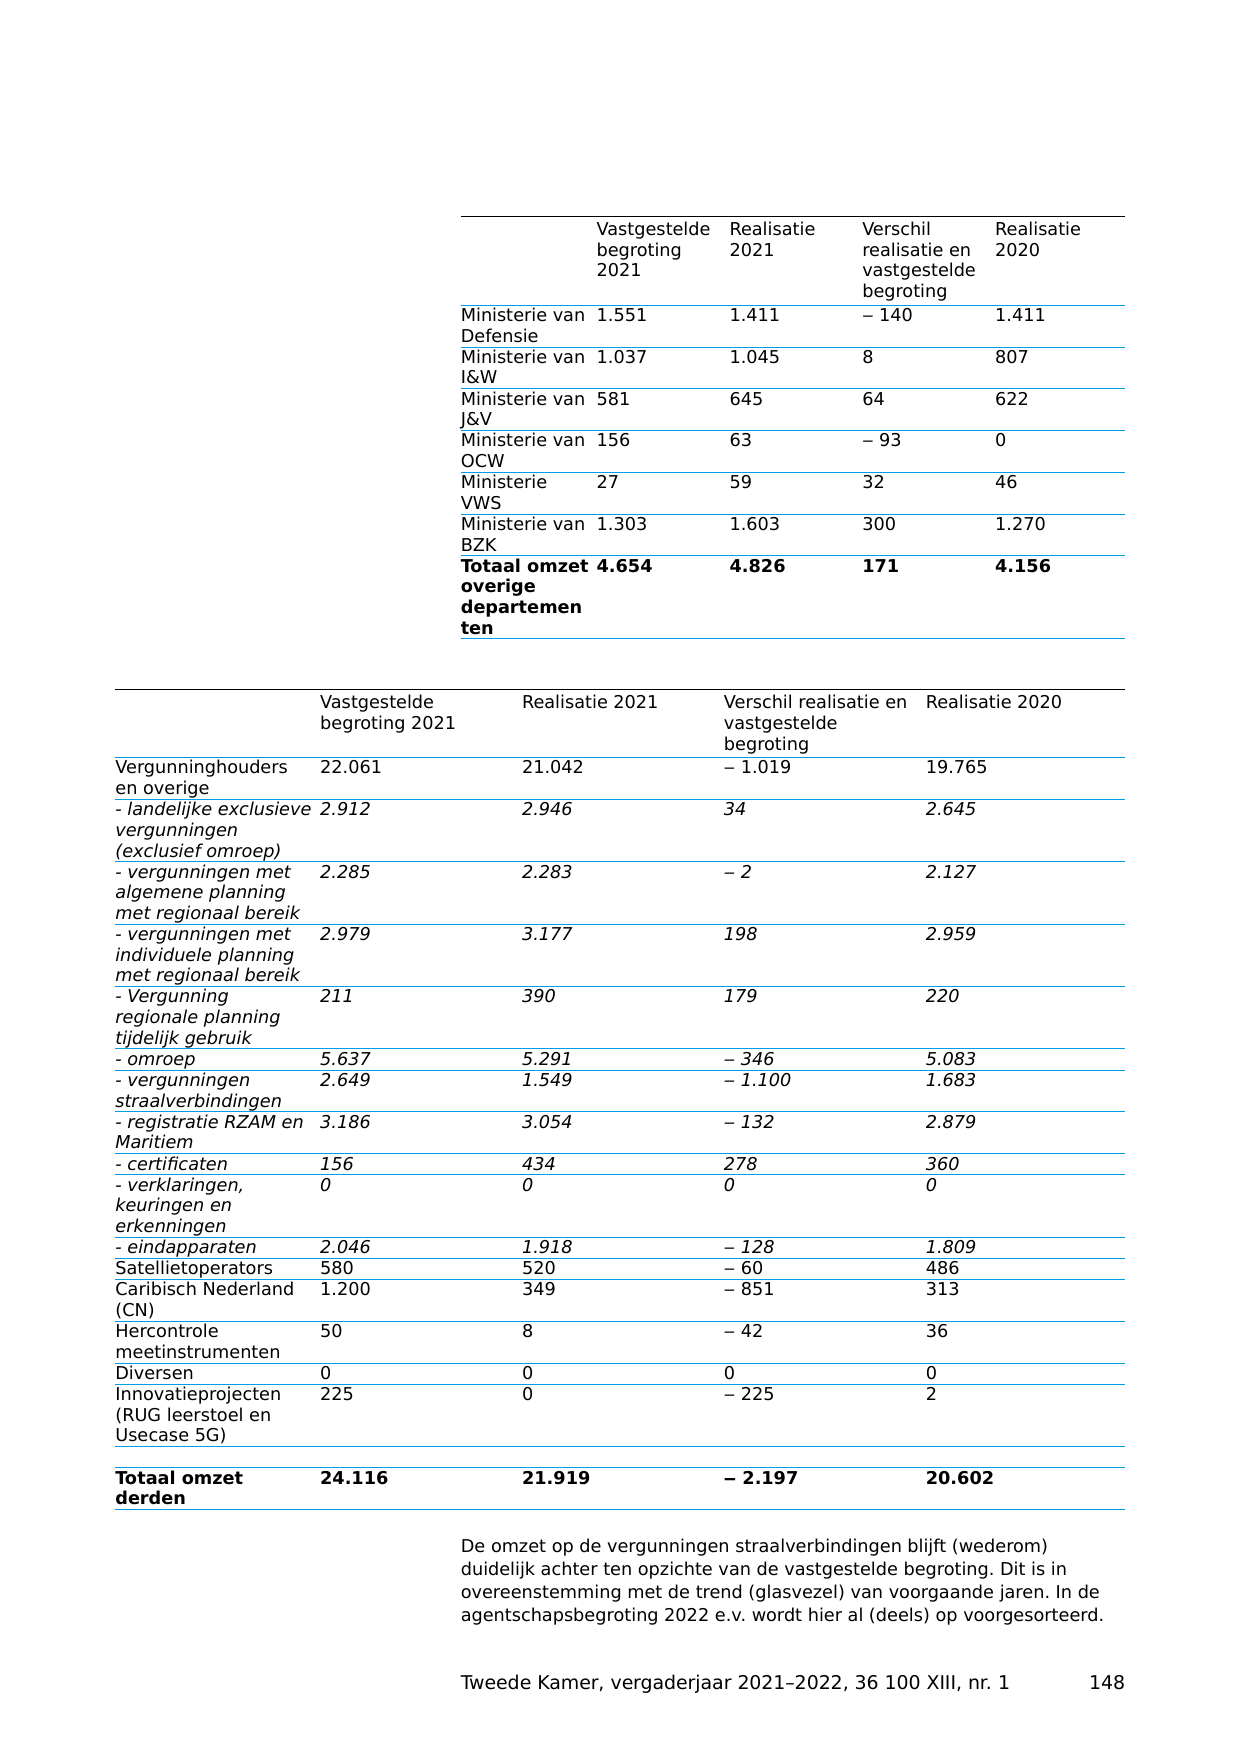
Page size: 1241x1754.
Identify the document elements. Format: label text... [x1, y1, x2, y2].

table_cell 360 [923, 1154, 1125, 1174]
table_cell 8 [859, 348, 992, 388]
table_cell 520 [519, 1259, 721, 1279]
table_cell 2.879 [923, 1112, 1125, 1153]
table_cell 4.654 [594, 556, 726, 638]
table_cell [519, 1447, 721, 1467]
table_cell 21.919 [519, 1468, 721, 1509]
table_cell Realisatie 2020 [992, 217, 1125, 304]
table_cell 179 [721, 987, 923, 1048]
table_cell 622 [992, 389, 1125, 430]
table_cell 46 [992, 473, 1125, 513]
table_cell 486 [923, 1259, 1125, 1279]
table_cell - eindapparaten [115, 1238, 317, 1258]
table_cell 225 [317, 1385, 519, 1446]
table_cell ‒ 1.100 [721, 1071, 923, 1111]
table_cell Ministerie van I&W [461, 348, 593, 388]
table_cell Innovatieprojecten (RUG leerstoel en Usecase 5G) [115, 1385, 317, 1446]
table_cell Vastgestelde begroting 2021 [317, 690, 519, 757]
table_cell 4.826 [726, 556, 859, 638]
table_cell [115, 1447, 317, 1467]
table_header Tabel 50 Omzet overige departementen (bedragen x € 1.000) [461, 191, 1125, 216]
table_cell Vastgestelde begroting 2021 [594, 217, 726, 304]
table_cell Realisatie 2021 [519, 690, 721, 757]
table_cell 22.061 [317, 758, 519, 799]
table_cell [923, 1447, 1125, 1467]
table_cell 20.602 [923, 1468, 1125, 1509]
table_cell ‒ 132 [721, 1112, 923, 1153]
table_cell ‒ 60 [721, 1259, 923, 1279]
table_cell 2.283 [519, 862, 721, 923]
table_cell ‒ 225 [721, 1385, 923, 1446]
table_cell 2.649 [317, 1071, 519, 1111]
table_cell Verschil realisatie en vastgestelde begroting [859, 217, 992, 304]
text De omzet op de vergunningen straalverbindingen blijft (wederom) duidelijk achter ten opzichte van de vastgestelde begroting. Dit is in overeenstemming met de trend (glasvezel) van voorgaande jaren. In de agentschapsbegroting 2022 e.v. wordt hier al (deels) op voorgesorteerd. [461, 1534, 1125, 1626]
table_cell 8 [519, 1322, 721, 1362]
table_cell 807 [992, 348, 1125, 388]
table_cell 278 [721, 1154, 923, 1174]
table_cell 0 [923, 1364, 1125, 1383]
table_cell Totaal omzet overige departementen [461, 556, 593, 638]
table_cell [115, 690, 317, 757]
table_cell ‒ 128 [721, 1238, 923, 1258]
table_cell 2.946 [519, 800, 721, 861]
table_cell 2.959 [923, 925, 1125, 986]
table_cell Realisatie 2021 [726, 217, 859, 304]
table_cell 1.549 [519, 1071, 721, 1111]
table_cell - verklaringen, keuringen en erkenningen [115, 1175, 317, 1237]
table_cell ‒ 2.197 [721, 1468, 923, 1509]
table_cell Diversen [115, 1364, 317, 1383]
table_cell 198 [721, 925, 923, 986]
table_cell 50 [317, 1322, 519, 1362]
table_cell 1.411 [992, 306, 1125, 346]
table_cell 1.270 [992, 515, 1125, 555]
table_cell 349 [519, 1280, 721, 1321]
table_cell 156 [594, 431, 726, 472]
table_cell 0 [317, 1364, 519, 1383]
table_cell 434 [519, 1154, 721, 1174]
table_cell 1.200 [317, 1280, 519, 1321]
table_cell 211 [317, 987, 519, 1048]
table_cell 171 [859, 556, 992, 638]
table_cell 0 [317, 1175, 519, 1237]
table_cell Ministerie VWS [461, 473, 593, 513]
table_cell 27 [594, 473, 726, 513]
table_cell - Vergunning regionale planning tijdelijk gebruik [115, 987, 317, 1048]
table_cell 1.603 [726, 515, 859, 555]
table_cell 24.116 [317, 1468, 519, 1509]
table_cell 0 [721, 1364, 923, 1383]
table_cell ‒ 851 [721, 1280, 923, 1321]
table_cell 21.042 [519, 758, 721, 799]
table_cell ‒ 346 [721, 1049, 923, 1069]
table_cell 1.037 [594, 348, 726, 388]
table_cell ‒ 2 [721, 862, 923, 923]
table_cell 580 [317, 1259, 519, 1279]
table_cell 5.083 [923, 1049, 1125, 1069]
table_cell ‒ 93 [859, 431, 992, 472]
table_cell 5.291 [519, 1049, 721, 1069]
table_cell 1.045 [726, 348, 859, 388]
table_cell Realisatie 2020 [923, 690, 1125, 757]
table_cell Verschil realisatie en vastgestelde begroting [721, 690, 923, 757]
table_header Tabel 51 Omzet derden (bedragen x € 1.000) [115, 664, 1125, 689]
table_cell - certificaten [115, 1154, 317, 1174]
table_cell Ministerie van BZK [461, 515, 593, 555]
table_cell ‒ 140 [859, 306, 992, 346]
table_cell 1.809 [923, 1238, 1125, 1258]
table_cell 63 [726, 431, 859, 472]
table_cell 2.645 [923, 800, 1125, 861]
table_cell 0 [721, 1175, 923, 1237]
table_cell 36 [923, 1322, 1125, 1362]
table_cell 32 [859, 473, 992, 513]
table_cell 156 [317, 1154, 519, 1174]
table_cell Satellietoperators [115, 1259, 317, 1279]
table_cell [461, 217, 593, 304]
table_cell Hercontrole meetinstrumenten [115, 1322, 317, 1362]
table_cell - vergunningen straalverbindingen [115, 1071, 317, 1111]
table_cell 64 [859, 389, 992, 430]
table_cell 390 [519, 987, 721, 1048]
table_cell 0 [992, 431, 1125, 472]
table_cell ‒ 42 [721, 1322, 923, 1362]
table_cell - registratie RZAM en Maritiem [115, 1112, 317, 1153]
table_cell [317, 1447, 519, 1467]
table_cell 34 [721, 800, 923, 861]
table_cell 2.912 [317, 800, 519, 861]
table_cell - vergunningen met algemene planning met regionaal bereik [115, 862, 317, 923]
table_cell 5.637 [317, 1049, 519, 1069]
table_cell Ministerie van OCW [461, 431, 593, 472]
table_cell 19.765 [923, 758, 1125, 799]
table_cell 4.156 [992, 556, 1125, 638]
table_cell Ministerie van J&V [461, 389, 593, 430]
table_cell 0 [519, 1175, 721, 1237]
table_cell 2.046 [317, 1238, 519, 1258]
table_cell 645 [726, 389, 859, 430]
table_cell 1.411 [726, 306, 859, 346]
table_cell - omroep [115, 1049, 317, 1069]
table_cell 300 [859, 515, 992, 555]
table_cell Vergunninghouders en overige [115, 758, 317, 799]
table_cell 59 [726, 473, 859, 513]
table_cell 3.177 [519, 925, 721, 986]
table_cell 0 [519, 1364, 721, 1383]
table_cell 3.054 [519, 1112, 721, 1153]
table_cell ‒ 1.019 [721, 758, 923, 799]
table_cell 2.285 [317, 862, 519, 923]
table_cell 581 [594, 389, 726, 430]
table_cell - vergunningen met individuele planning met regionaal bereik [115, 925, 317, 986]
table_cell 0 [519, 1385, 721, 1446]
table_cell 2 [923, 1385, 1125, 1446]
table_cell 0 [923, 1175, 1125, 1237]
table_cell [721, 1447, 923, 1467]
table_cell 313 [923, 1280, 1125, 1321]
table_cell 2.979 [317, 925, 519, 986]
table_cell Caribisch Nederland (CN) [115, 1280, 317, 1321]
table_cell 1.683 [923, 1071, 1125, 1111]
table_cell 1.303 [594, 515, 726, 555]
table_cell - landelijke exclusieve vergunningen (exclusief omroep) [115, 800, 317, 861]
table_cell 1.918 [519, 1238, 721, 1258]
table_cell 2.127 [923, 862, 1125, 923]
table_cell 220 [923, 987, 1125, 1048]
table_cell Ministerie van Defensie [461, 306, 593, 346]
table_cell 1.551 [594, 306, 726, 346]
table_cell Totaal omzet derden [115, 1468, 317, 1509]
table_cell 3.186 [317, 1112, 519, 1153]
